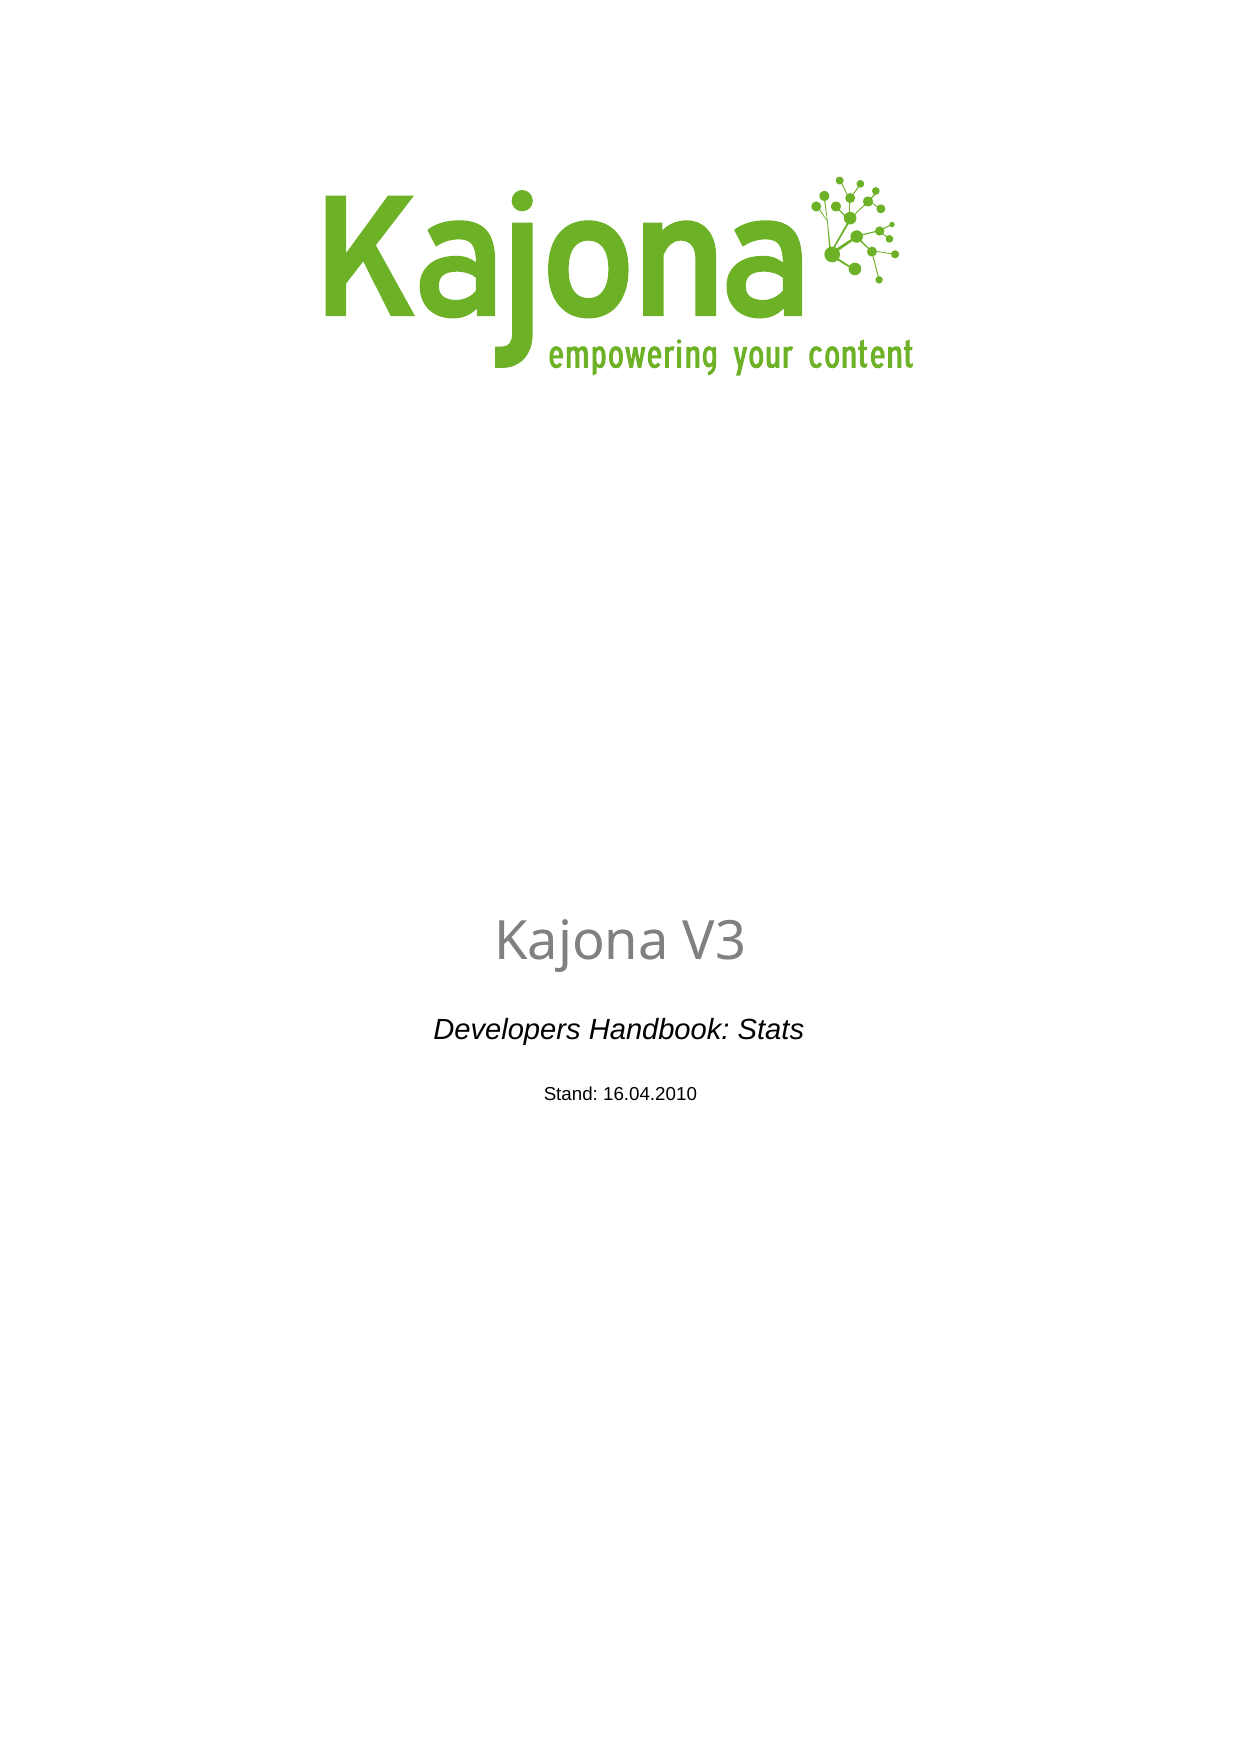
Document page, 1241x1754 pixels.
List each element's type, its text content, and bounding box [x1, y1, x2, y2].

subtitle Developers Handbook: Stats [118, 1013, 1122, 1045]
title Kajona V3 [118, 902, 1122, 975]
subtitle Stand: 16.04.2010 [118, 1083, 1122, 1104]
